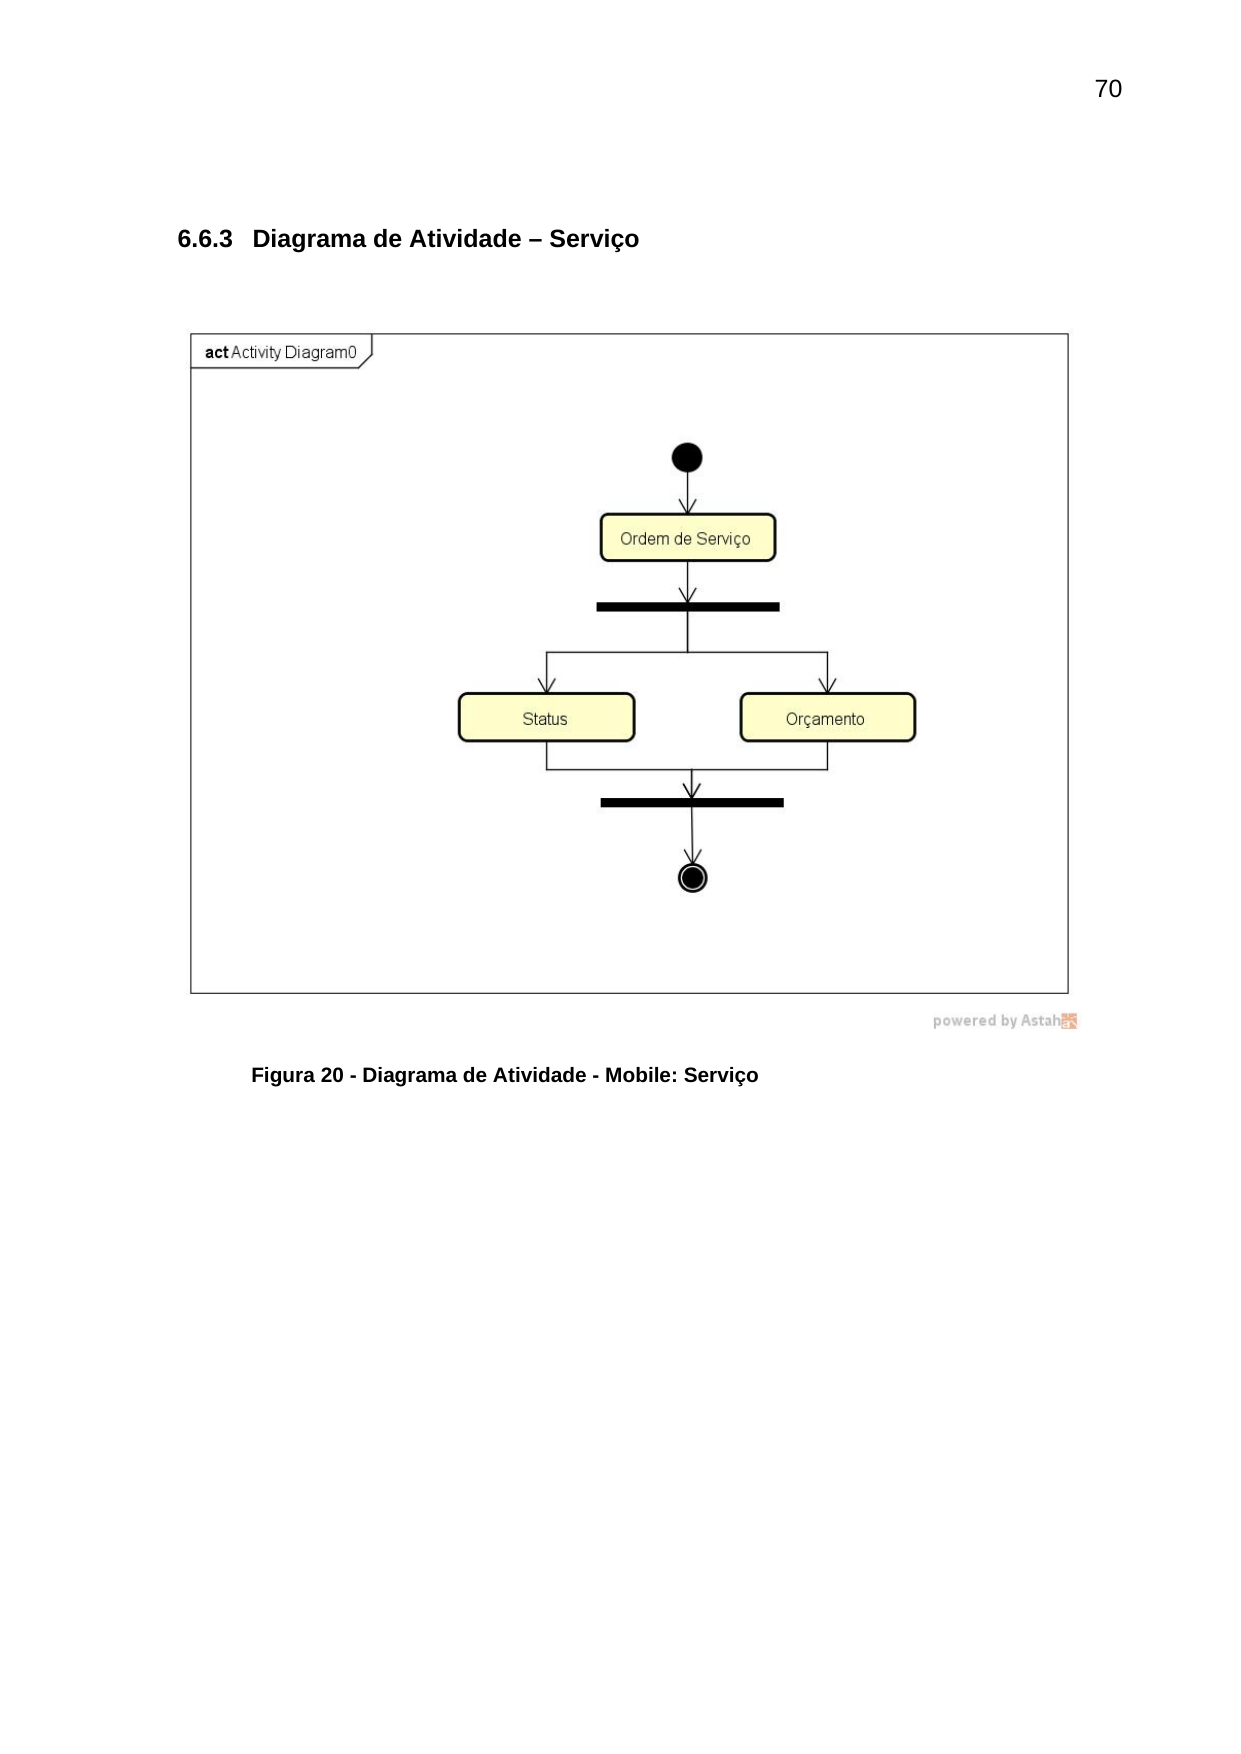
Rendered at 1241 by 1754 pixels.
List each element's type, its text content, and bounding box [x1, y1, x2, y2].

picture [177, 321, 1082, 1034]
subtitle Diagrama de Atividade – Serviço [177, 224, 1122, 253]
text Figura 20 - Diagrama de Atividade - Mobile: Serviço [177, 1063, 1122, 1087]
